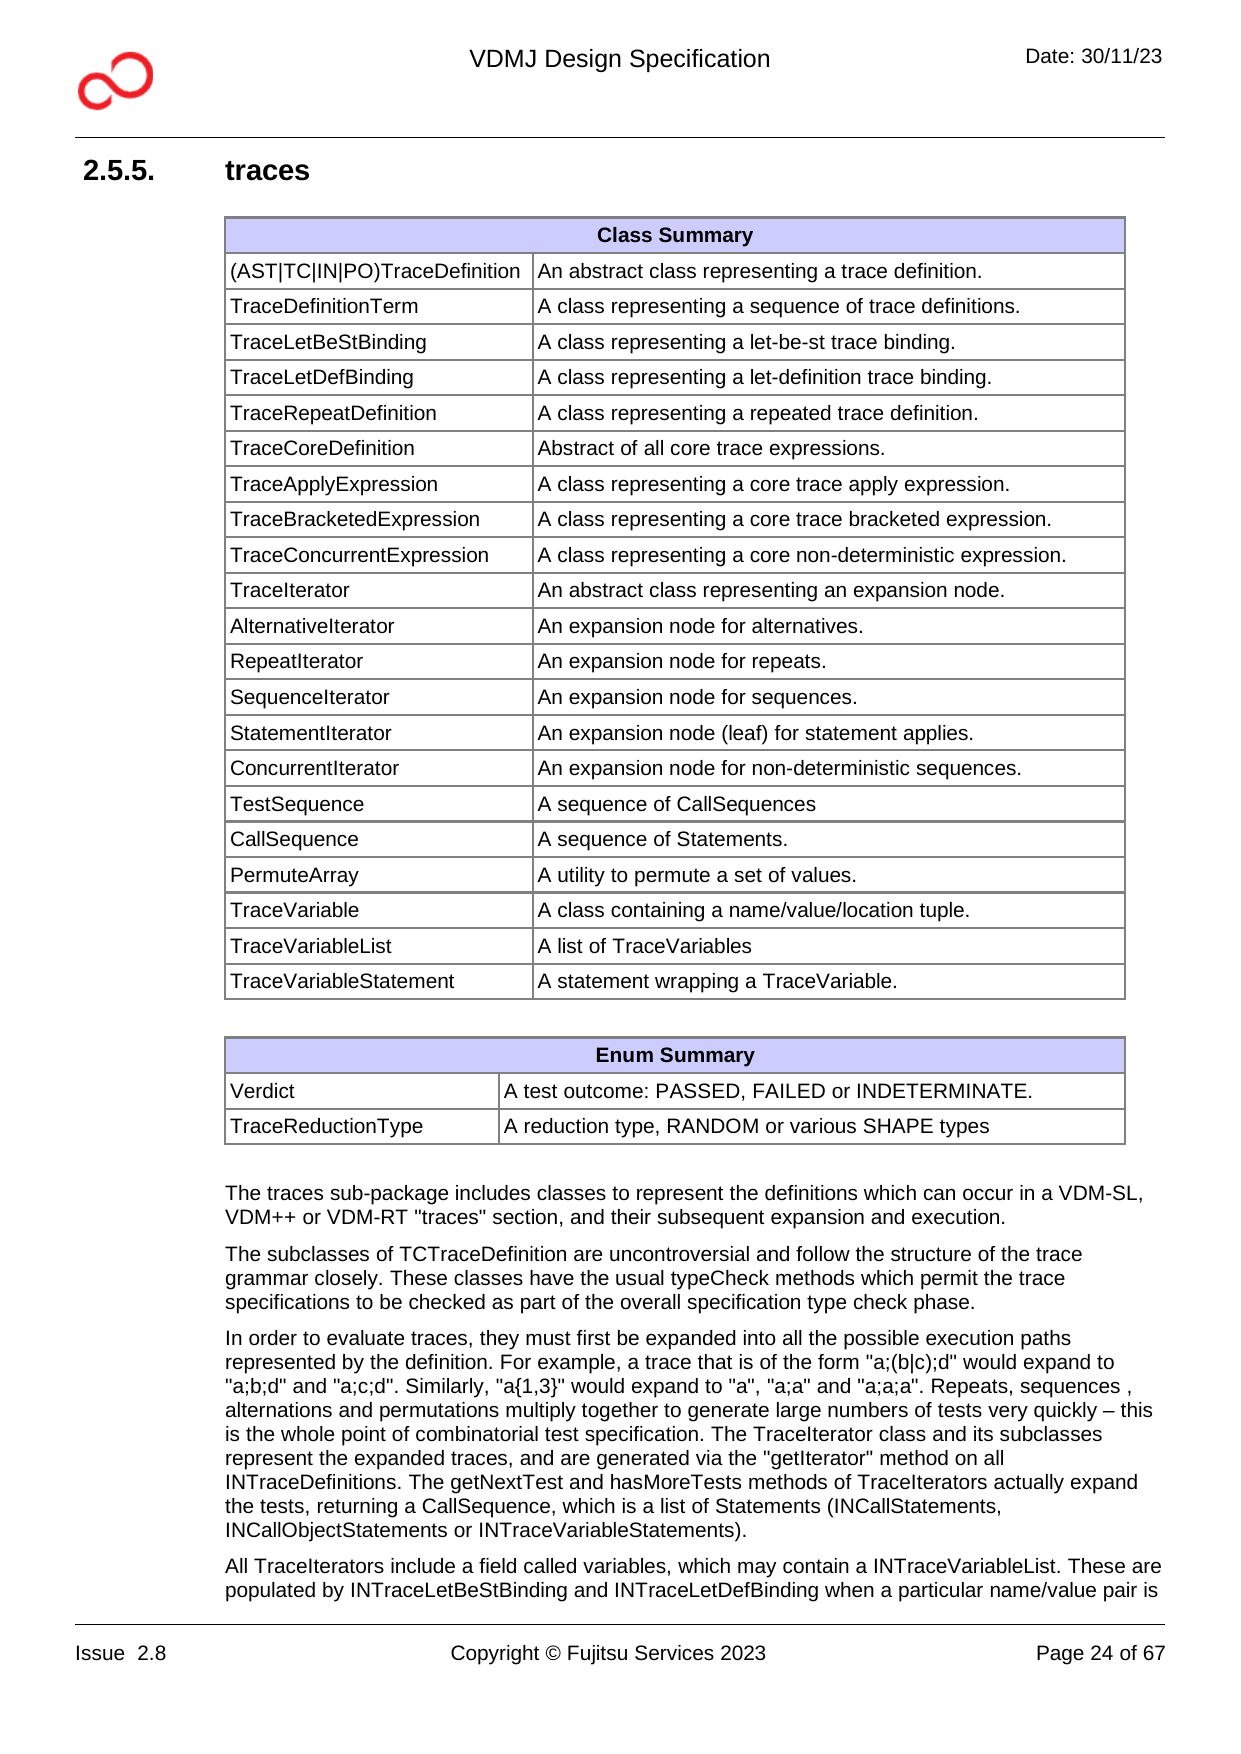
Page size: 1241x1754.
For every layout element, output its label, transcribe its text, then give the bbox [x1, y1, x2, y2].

table_cell TraceBracketedExpression [226, 503, 532, 536]
table_cell An expansion node for sequences. [534, 680, 1124, 714]
table_cell An expansion node for alternatives. [534, 609, 1124, 643]
table_cell StatementIterator [226, 716, 532, 749]
subtitle traces [75, 153, 1165, 186]
text All TraceIterators include a field called variables, which may contain a INTraceVariableList. These are populated by INTraceLetBeStBinding and INTraceLetDefBinding when a particular name/value pair is [225, 1554, 1165, 1602]
table_cell An expansion node for non-deterministic sequences. [534, 751, 1124, 785]
table_cell An abstract class representing a trace definition. [534, 254, 1124, 287]
table_cell TestSequence [226, 787, 532, 820]
table_cell TraceLetBeStBinding [226, 325, 532, 358]
table_cell TraceIterator [226, 574, 532, 607]
table_cell A class representing a let-definition trace binding. [534, 361, 1124, 394]
table_cell TraceVariableList [226, 929, 532, 962]
table_cell TraceVariable [226, 894, 532, 927]
table_cell TraceReductionType [226, 1110, 498, 1143]
table_cell TraceRepeatDefinition [226, 396, 532, 429]
table_cell A class representing a core non-deterministic expression. [534, 538, 1124, 572]
table_cell Verdict [226, 1074, 498, 1107]
table_cell (AST|TC|IN|PO)TraceDefinition [226, 254, 532, 287]
table_cell TraceLetDefBinding [226, 361, 532, 394]
text The traces sub-package includes classes to represent the definitions which can occur in a VDM-SL, VDM++ or VDM-RT "traces" section, and their subsequent expansion and execution. [225, 1182, 1165, 1229]
table_cell Abstract of all core trace expressions. [534, 432, 1124, 465]
table_cell TraceDefinitionTerm [226, 290, 532, 323]
table_cell A sequence of CallSequences [534, 787, 1124, 820]
table_cell A class representing a let-be-st trace binding. [534, 325, 1124, 358]
table_cell PermuteArray [226, 858, 532, 891]
table_cell A list of TraceVariables [534, 929, 1124, 962]
table_cell ConcurrentIterator [226, 751, 532, 785]
table_cell A statement wrapping a TraceVariable. [534, 965, 1124, 998]
table_header Enum Summary [226, 1039, 1124, 1072]
table_cell A sequence of Statements. [534, 823, 1124, 856]
table_cell A class representing a sequence of trace definitions. [534, 290, 1124, 323]
table_cell SequenceIterator [226, 680, 532, 714]
table_cell TraceCoreDefinition [226, 432, 532, 465]
table_cell An expansion node for repeats. [534, 645, 1124, 678]
table_header Class Summary [226, 219, 1124, 252]
table_cell An expansion node (leaf) for statement applies. [534, 716, 1124, 749]
picture [78, 44, 153, 120]
table_cell A class representing a repeated trace definition. [534, 396, 1124, 429]
table_cell A class representing a core trace bracketed expression. [534, 503, 1124, 536]
table_cell RepeatIterator [226, 645, 532, 678]
table_cell TraceApplyExpression [226, 467, 532, 501]
table_cell A test outcome: PASSED, FAILED or INDETERMINATE. [500, 1074, 1124, 1107]
table_cell AlternativeIterator [226, 609, 532, 643]
table_cell An abstract class representing an expansion node. [534, 574, 1124, 607]
table_cell A class representing a core trace apply expression. [534, 467, 1124, 501]
text The subclasses of TCTraceDefinition are uncontroversial and follow the structure of the trace grammar closely. These classes have the usual typeCheck methods which permit the trace specifications to be checked as part of the overall specification type check phase. [225, 1242, 1165, 1314]
table_cell A utility to permute a set of values. [534, 858, 1124, 891]
text In order to evaluate traces, they must first be expanded into all the possible execution paths represented by the definition. For example, a trace that is of the form "a;(b|c);d" would expand to "a;b;d" and "a;c;d". Similarly, "a{1,3}" would expand to "a", "a;a" and "a;a;a". Repeats, sequences , alternations and permutations multiply together to generate large numbers of tests very quickly – this is the whole point of combinatorial test specification. The TraceIterator class and its subclasses represent the expanded traces, and are generated via the "getIterator" method on all INTraceDefinitions. The getNextTest and hasMoreTests methods of TraceIterators actually expand the tests, returning a CallSequence, which is a list of Statements (INCallStatements, INCallObjectStatements or INTraceVariableStatements). [225, 1326, 1165, 1542]
table_cell A class containing a name/value/location tuple. [534, 894, 1124, 927]
table_cell CallSequence [226, 823, 532, 856]
table_cell TraceVariableStatement [226, 965, 532, 998]
table_cell TraceConcurrentExpression [226, 538, 532, 572]
table_cell A reduction type, RANDOM or various SHAPE types [500, 1110, 1124, 1143]
